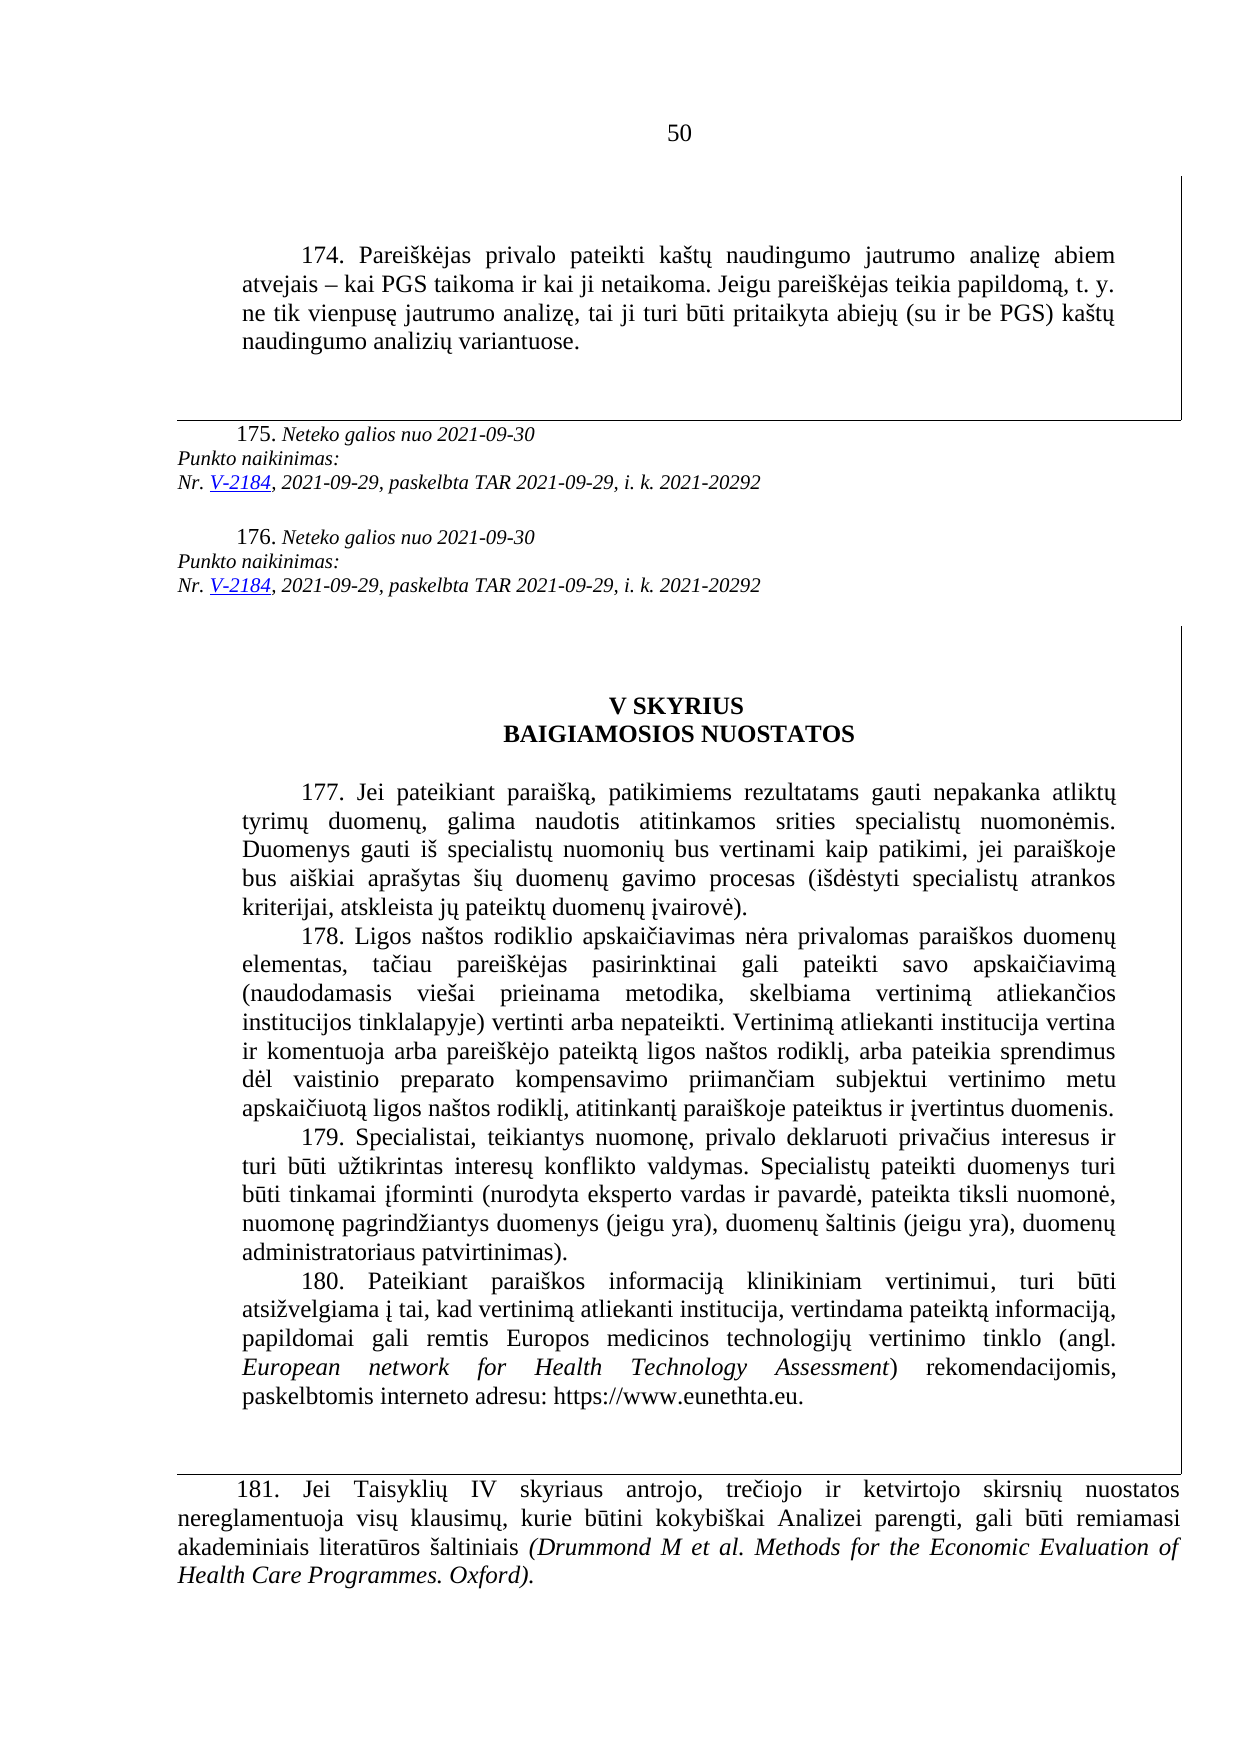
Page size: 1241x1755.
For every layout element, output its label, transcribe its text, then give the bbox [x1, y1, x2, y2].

text 180. Pateikiant paraiškos informaciją klinikiniam vertinimui, turi būti atsižvelgiama į tai, kad vertinimą atliekanti institucija, vertindama pateiktą informaciją, papildomai gali remtis Europos medicinos technologijų vertinimo tinklo (angl. European network for Health Technology Assessment) rekomendacijomis, paskelbtomis interneto adresu: https://www.eunethta.eu. [177, 1266, 1181, 1474]
text V SKYRIUS [177, 626, 1181, 719]
text 176. Neteko galios nuo 2021-09-30 [177, 523, 1181, 549]
text 175. Neteko galios nuo 2021-09-30 [177, 420, 1181, 446]
text Punkto naikinimas: [177, 549, 1181, 573]
text BAIGIAMOSIOS NUOSTATOS [177, 719, 1181, 748]
text Nr. V-2184, 2021-09-29, paskelbta TAR 2021-09-29, i. k. 2021-20292 [177, 470, 1181, 494]
text Punkto naikinimas: [177, 446, 1181, 470]
text 178. Ligos naštos rodiklio apskaičiavimas nėra privalomas paraiškos duomenų elementas, tačiau pareiškėjas pasirinktinai gali pateikti savo apskaičiavimą (naudodamasis viešai prieinama metodika, skelbiama vertinimą atliekančios institucijos tinklalapyje) vertinti arba nepateikti. Vertinimą atliekanti institucija vertina ir komentuoja arba pareiškėjo pateiktą ligos naštos rodiklį, arba pateikia sprendimus dėl vaistinio preparato kompensavimo priimančiam subjektui vertinimo metu apskaičiuotą ligos naštos rodiklį, atitinkantį paraiškoje pateiktus ir įvertintus duomenis. [177, 921, 1181, 1122]
text 181. Jei Taisyklių IV skyriaus antrojo, trečiojo ir ketvirtojo skirsnių nuostatos nereglamentuoja visų klausimų, kurie būtini kokybiškai Analizei parengti, gali būti remiamasi akademiniais literatūros šaltiniais (Drummond M et al. Methods for the Economic Evaluation of Health Care Programmes. Oxford). [177, 1474, 1181, 1589]
text Nr. V-2184, 2021-09-29, paskelbta TAR 2021-09-29, i. k. 2021-20292 [177, 573, 1181, 597]
text 177. Jei pateikiant paraišką, patikimiems rezultatams gauti nepakanka atliktų tyrimų duomenų, galima naudotis atitinkamos srities specialistų nuomonėmis. Duomenys gauti iš specialistų nuomonių bus vertinami kaip patikimi, jei paraiškoje bus aiškiai aprašytas šių duomenų gavimo procesas (išdėstyti specialistų atrankos kriterijai, atskleista jų pateiktų duomenų įvairovė). [177, 777, 1181, 921]
text 179. Specialistai, teikiantys nuomonę, privalo deklaruoti privačius interesus ir turi būti užtikrintas interesų konflikto valdymas. Specialistų pateikti duomenys turi būti tinkamai įforminti (nurodyta eksperto vardas ir pavardė, pateikta tiksli nuomonė, nuomonę pagrindžiantys duomenys (jeigu yra), duomenų šaltinis (jeigu yra), duomenų administratoriaus patvirtinimas). [177, 1122, 1181, 1266]
text 174. Pareiškėjas privalo pateikti kaštų naudingumo jautrumo analizę abiem atvejais – kai PGS taikoma ir kai ji netaikoma. Jeigu pareiškėjas teikia papildomą, t. y. ne tik vienpusę jautrumo analizę, tai ji turi būti pritaikyta abiejų (su ir be PGS) kaštų naudingumo analizių variantuose. [177, 176, 1181, 420]
